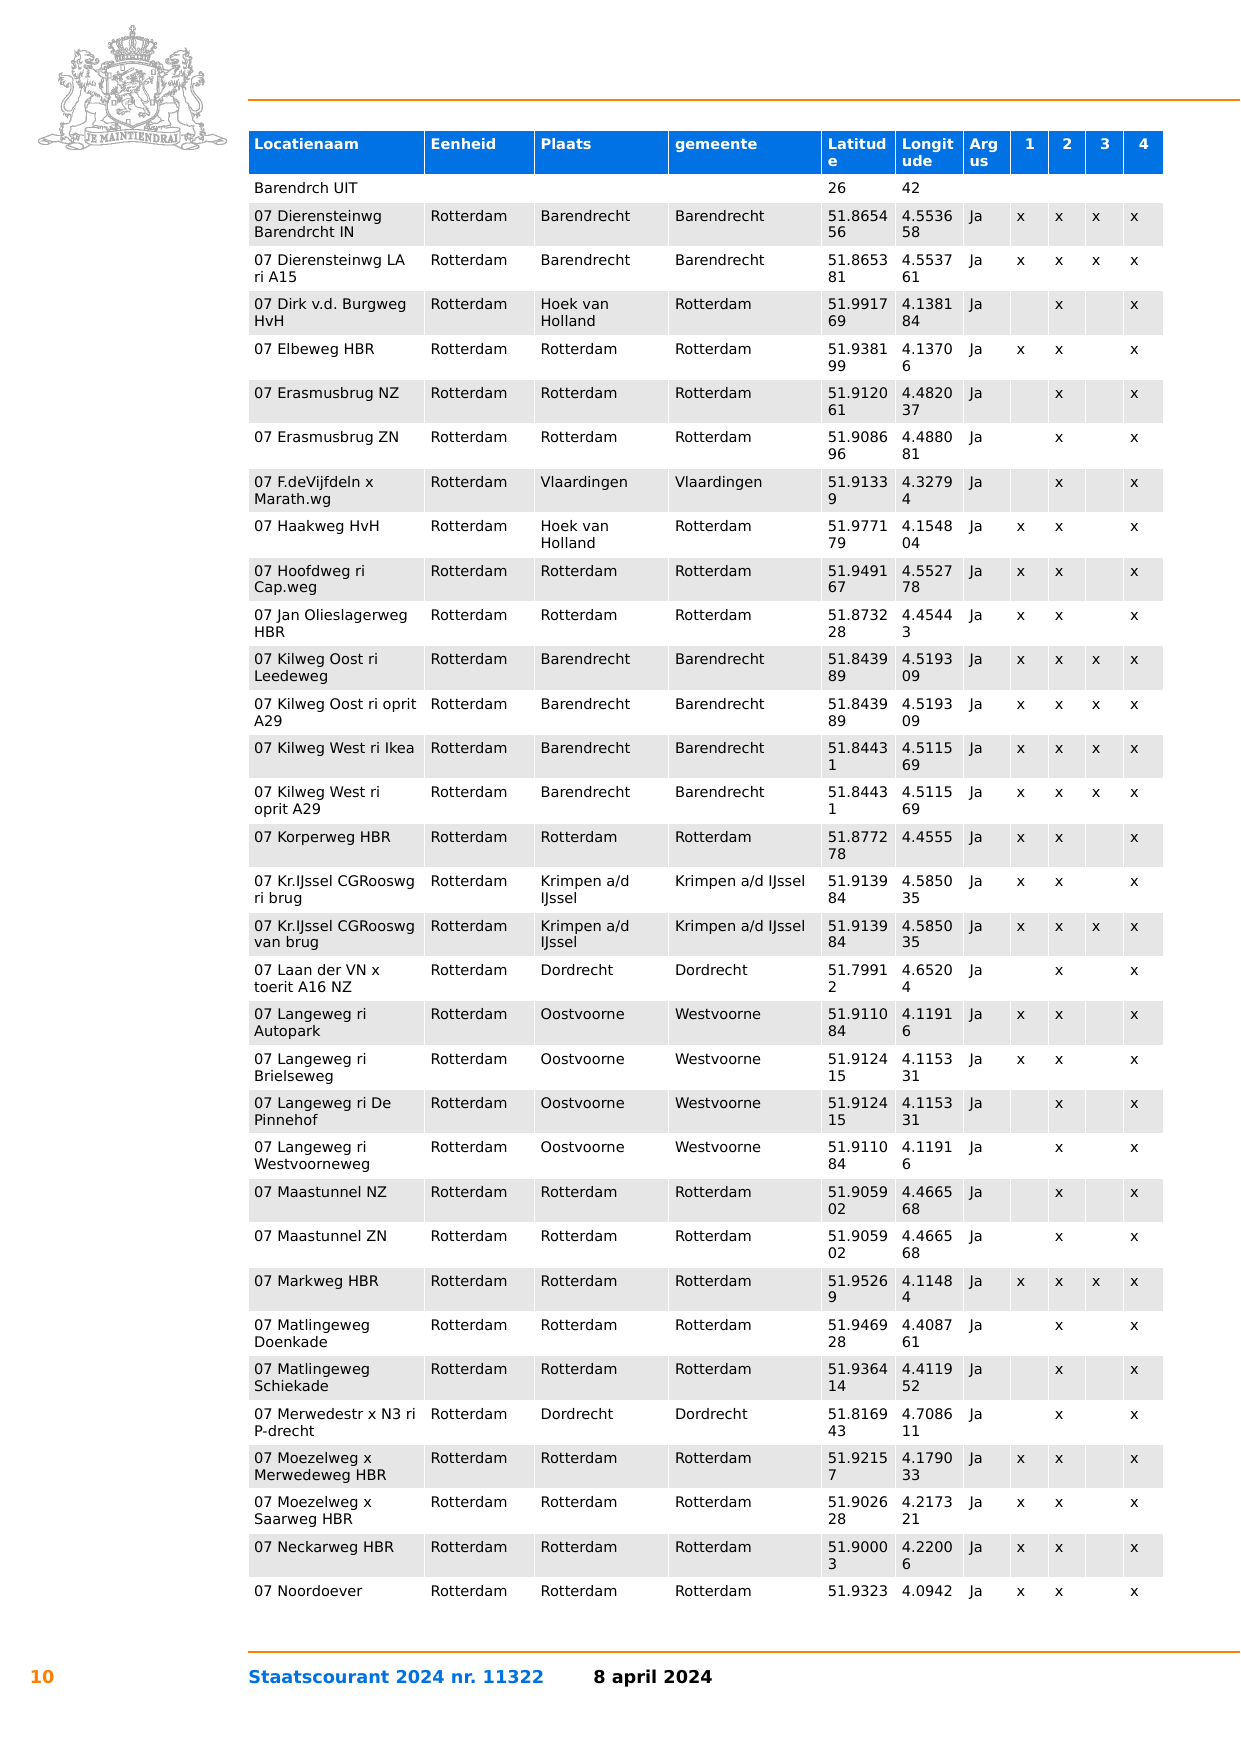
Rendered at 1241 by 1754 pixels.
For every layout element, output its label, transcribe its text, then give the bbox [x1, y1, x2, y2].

table_cell 4.519309 [896, 646, 963, 690]
table_cell 51.95269 [822, 1268, 895, 1311]
table_cell Rotterdam [669, 1312, 821, 1355]
table_cell [1086, 291, 1123, 335]
table_cell x [1124, 1534, 1163, 1577]
table_cell x [1124, 1001, 1163, 1045]
table_cell Rotterdam [425, 824, 534, 867]
table_cell x [1124, 957, 1163, 1000]
table_cell 51.873228 [822, 602, 895, 645]
table_cell 07 Kr.IJssel CGRooswg ri brug [249, 868, 424, 912]
table_cell 4.466568 [896, 1179, 963, 1222]
table_cell [1011, 1135, 1048, 1178]
table_cell Rotterdam [425, 957, 534, 1000]
table_cell 07 Noordoever [249, 1578, 424, 1605]
table_cell x [1011, 336, 1048, 379]
table_cell Rotterdam [669, 291, 821, 335]
table_cell 42 [896, 175, 963, 202]
table_cell Rotterdam [535, 1312, 668, 1355]
table_cell Oostvoorne [535, 1001, 668, 1045]
table_cell [1011, 1356, 1048, 1400]
table_cell 51.816943 [822, 1401, 895, 1444]
table_cell Rotterdam [425, 1490, 534, 1533]
table_cell [1011, 380, 1048, 423]
table_cell [1086, 558, 1123, 601]
table_cell 51.946928 [822, 1312, 895, 1355]
table_cell [1086, 1534, 1123, 1577]
table_cell Barendrecht [669, 735, 821, 778]
table_cell x [1124, 1179, 1163, 1222]
table_cell 07 Laan der VN x toerit A16 NZ [249, 957, 424, 1000]
table_cell Rotterdam [425, 203, 534, 246]
table_cell 51.936414 [822, 1356, 895, 1400]
table_cell [1086, 175, 1123, 202]
table_cell 51.949167 [822, 558, 895, 601]
table_cell Rotterdam [425, 1090, 534, 1133]
table_cell x [1124, 1401, 1163, 1444]
table_cell x [1124, 1356, 1163, 1400]
table_cell Dordrecht [669, 957, 821, 1000]
table_cell Rotterdam [425, 646, 534, 690]
table_cell Ja [964, 1179, 1010, 1222]
table_cell Ja [964, 1001, 1010, 1045]
table_cell [1011, 469, 1048, 512]
table_cell [535, 175, 668, 202]
table_cell x [1124, 1268, 1163, 1311]
table_cell x [1011, 1578, 1048, 1605]
table_cell x [1086, 735, 1123, 778]
table_cell Dordrecht [535, 957, 668, 1000]
table_cell 51.908696 [822, 425, 895, 468]
table_cell 4.585035 [896, 913, 963, 956]
table_cell 51.843989 [822, 646, 895, 690]
table_cell x [1124, 247, 1163, 290]
table_cell x [1011, 824, 1048, 867]
table_cell 4.65204 [896, 957, 963, 1000]
table_cell x [1086, 203, 1123, 246]
table_cell x [1086, 780, 1123, 823]
table_cell [1086, 425, 1123, 468]
table_cell [1011, 1179, 1048, 1222]
table_cell 26 [822, 175, 895, 202]
table_cell x [1049, 1356, 1085, 1400]
table_cell Ja [964, 691, 1010, 734]
table_cell Ja [964, 1090, 1010, 1133]
table_cell Krimpen a/d IJssel [535, 913, 668, 956]
table_cell Rotterdam [425, 868, 534, 912]
table_cell Barendrch UIT [249, 175, 424, 202]
table_cell Barendrecht [669, 780, 821, 823]
table_cell x [1124, 1578, 1163, 1605]
table_cell 07 Kilweg West ri Ikea [249, 735, 424, 778]
table_cell Rotterdam [425, 380, 534, 423]
table_cell 07 Matlingeweg Doenkade [249, 1312, 424, 1355]
table_cell x [1049, 824, 1085, 867]
table_cell Westvoorne [669, 1001, 821, 1045]
table_cell 51.90003 [822, 1534, 895, 1577]
table_cell 51.905902 [822, 1223, 895, 1267]
table_cell Oostvoorne [535, 1090, 668, 1133]
table_cell Rotterdam [669, 1268, 821, 1311]
table_cell x [1086, 913, 1123, 956]
table_cell 4.11916 [896, 1135, 963, 1178]
table_cell x [1011, 1534, 1048, 1577]
table_cell 4.488081 [896, 425, 963, 468]
table_cell Ja [964, 1046, 1010, 1089]
table_cell x [1011, 247, 1048, 290]
picture [38, 25, 227, 150]
table_cell 4.45443 [896, 602, 963, 645]
table_cell x [1049, 735, 1085, 778]
table_header Locatienaam [249, 131, 424, 174]
table_cell x [1049, 646, 1085, 690]
table_cell x [1049, 203, 1085, 246]
table_cell Ja [964, 1223, 1010, 1267]
table_cell 4.553658 [896, 203, 963, 246]
table_cell 07 Moezelweg x Merwedeweg HBR [249, 1445, 424, 1488]
table_cell Rotterdam [669, 1578, 821, 1605]
table_cell 07 Maastunnel ZN [249, 1223, 424, 1267]
table_cell 07 Erasmusbrug ZN [249, 425, 424, 468]
table_cell Rotterdam [425, 336, 534, 379]
table_cell 07 Dierensteinwg LA ri A15 [249, 247, 424, 290]
table_cell 4.154804 [896, 513, 963, 557]
table_cell Dordrecht [535, 1401, 668, 1444]
table_cell x [1124, 913, 1163, 956]
table_cell Rotterdam [425, 602, 534, 645]
table_cell Barendrecht [535, 203, 668, 246]
table_cell 4.11484 [896, 1268, 963, 1311]
table_cell 51.911084 [822, 1001, 895, 1045]
table_cell Rotterdam [425, 247, 534, 290]
table_cell [425, 175, 534, 202]
table_cell [1086, 336, 1123, 379]
table_cell x [1124, 513, 1163, 557]
table_header 4 [1124, 131, 1163, 174]
table_cell Barendrecht [669, 203, 821, 246]
table_cell Oostvoorne [535, 1046, 668, 1089]
table_cell 4.466568 [896, 1223, 963, 1267]
table_cell Ja [964, 336, 1010, 379]
table_cell Rotterdam [425, 1445, 534, 1488]
table_cell 07 Langeweg ri Autopark [249, 1001, 424, 1045]
table_cell Rotterdam [535, 824, 668, 867]
table_cell [1011, 425, 1048, 468]
table_cell x [1049, 780, 1085, 823]
table_cell x [1049, 1534, 1085, 1577]
table_cell Ja [964, 469, 1010, 512]
table_cell Ja [964, 780, 1010, 823]
table_cell x [1011, 1268, 1048, 1311]
table_cell x [1124, 824, 1163, 867]
table_cell 4.482037 [896, 380, 963, 423]
table_cell 51.79912 [822, 957, 895, 1000]
table_cell Ja [964, 1135, 1010, 1178]
table_cell Ja [964, 957, 1010, 1000]
table_cell Krimpen a/d IJssel [669, 868, 821, 912]
table_cell 07 Dierensteinwg Barendrcht IN [249, 203, 424, 246]
table_cell x [1049, 913, 1085, 956]
table_cell x [1011, 1445, 1048, 1488]
table_cell 07 Korperweg HBR [249, 824, 424, 867]
table_cell x [1011, 513, 1048, 557]
table_cell Rotterdam [425, 1268, 534, 1311]
table_cell 4.519309 [896, 691, 963, 734]
table_cell [1049, 175, 1085, 202]
table_cell 4.585035 [896, 868, 963, 912]
table_cell Rotterdam [535, 336, 668, 379]
table_header Longitude [896, 131, 963, 174]
table_cell 51.84431 [822, 735, 895, 778]
table_cell Ja [964, 380, 1010, 423]
table_cell x [1011, 780, 1048, 823]
table_cell 4.115331 [896, 1046, 963, 1089]
table_cell Rotterdam [669, 380, 821, 423]
table_cell 51.865381 [822, 247, 895, 290]
table_cell Westvoorne [669, 1090, 821, 1133]
table_cell Rotterdam [425, 513, 534, 557]
table_cell Rotterdam [669, 824, 821, 867]
table_cell x [1049, 1445, 1085, 1488]
table_cell [1086, 1179, 1123, 1222]
table_cell 4.32794 [896, 469, 963, 512]
table_cell Rotterdam [669, 513, 821, 557]
table_cell x [1124, 1046, 1163, 1089]
table_cell Oostvoorne [535, 1135, 668, 1178]
table_cell [1011, 1090, 1048, 1133]
table_cell Rotterdam [425, 1046, 534, 1089]
table_cell x [1124, 203, 1163, 246]
table_cell 07 Langeweg ri Brielseweg [249, 1046, 424, 1089]
table_cell 07 Kilweg West ri oprit A29 [249, 780, 424, 823]
table_cell Barendrecht [669, 646, 821, 690]
table_cell 51.912415 [822, 1090, 895, 1133]
table_cell Rotterdam [669, 1179, 821, 1222]
table_cell Barendrecht [535, 646, 668, 690]
table_cell [1086, 1135, 1123, 1178]
table_cell 4.552778 [896, 558, 963, 601]
table_cell Rotterdam [425, 291, 534, 335]
table_cell 51.913984 [822, 913, 895, 956]
table_cell [1086, 1401, 1123, 1444]
table_cell 07 Merwedestr x N3 ri P-drecht [249, 1401, 424, 1444]
table_cell x [1124, 558, 1163, 601]
table_cell 4.411952 [896, 1356, 963, 1400]
table_cell x [1124, 780, 1163, 823]
table_cell Barendrecht [535, 780, 668, 823]
table_cell 51.92157 [822, 1445, 895, 1488]
table_cell [964, 175, 1010, 202]
table_header Eenheid [425, 131, 534, 174]
table_cell x [1011, 691, 1048, 734]
table_cell 4.179033 [896, 1445, 963, 1488]
table_cell [1011, 1401, 1048, 1444]
table_cell x [1049, 1401, 1085, 1444]
table_cell [1086, 469, 1123, 512]
table_cell x [1086, 247, 1123, 290]
table_cell x [1124, 646, 1163, 690]
table_cell [1086, 1223, 1123, 1267]
table_cell Rotterdam [669, 1356, 821, 1400]
table_cell Ja [964, 1490, 1010, 1533]
table_cell Ja [964, 735, 1010, 778]
table_cell [1011, 1312, 1048, 1355]
table_cell [1086, 1046, 1123, 1089]
table_cell x [1049, 469, 1085, 512]
table_cell 51.84431 [822, 780, 895, 823]
table_cell 4.0942 [896, 1578, 963, 1605]
table_cell Rotterdam [425, 469, 534, 512]
table_cell 07 Haakweg HvH [249, 513, 424, 557]
table_cell [1086, 824, 1123, 867]
table_cell Rotterdam [535, 1445, 668, 1488]
table_cell x [1049, 868, 1085, 912]
table_cell Barendrecht [535, 247, 668, 290]
table_cell x [1124, 469, 1163, 512]
table_cell 51.991769 [822, 291, 895, 335]
table_cell Rotterdam [425, 1578, 534, 1605]
table_cell Rotterdam [425, 558, 534, 601]
table_cell Ja [964, 868, 1010, 912]
table_cell x [1011, 913, 1048, 956]
table_cell x [1049, 425, 1085, 468]
table_cell x [1049, 1578, 1085, 1605]
table_cell 4.115331 [896, 1090, 963, 1133]
table_cell 4.553761 [896, 247, 963, 290]
table_cell [1086, 1356, 1123, 1400]
table_cell x [1049, 1312, 1085, 1355]
table_cell 51.938199 [822, 336, 895, 379]
table_cell Rotterdam [669, 1445, 821, 1488]
table_cell Dordrecht [669, 1401, 821, 1444]
table_cell 4.11916 [896, 1001, 963, 1045]
table_cell x [1011, 1001, 1048, 1045]
table_cell x [1049, 513, 1085, 557]
table_cell x [1049, 1135, 1085, 1178]
table_cell 51.913984 [822, 868, 895, 912]
table_cell 07 Moezelweg x Saarweg HBR [249, 1490, 424, 1533]
table_header Argus [964, 131, 1010, 174]
table_cell x [1049, 602, 1085, 645]
table_header 1 [1011, 131, 1048, 174]
table_cell 4.13706 [896, 336, 963, 379]
table_cell x [1049, 1268, 1085, 1311]
table_cell x [1124, 1312, 1163, 1355]
table_cell [1011, 175, 1048, 202]
table_cell Rotterdam [425, 735, 534, 778]
table_cell x [1049, 1179, 1085, 1222]
table_cell Rotterdam [425, 780, 534, 823]
table_cell Vlaardingen [535, 469, 668, 512]
table_cell 07 Dirk v.d. Burgweg HvH [249, 291, 424, 335]
table_cell Ja [964, 1445, 1010, 1488]
table_cell Rotterdam [669, 1490, 821, 1533]
table_cell x [1011, 1490, 1048, 1533]
table_cell 07 Neckarweg HBR [249, 1534, 424, 1577]
table_cell Ja [964, 513, 1010, 557]
table_cell 51.877278 [822, 824, 895, 867]
table_cell 4.22006 [896, 1534, 963, 1577]
table_cell [1086, 957, 1123, 1000]
table_cell [1086, 868, 1123, 912]
table_cell 51.843989 [822, 691, 895, 734]
table_cell 07 Elbeweg HBR [249, 336, 424, 379]
table_cell Westvoorne [669, 1046, 821, 1089]
table_cell [1086, 1312, 1123, 1355]
table_cell [1011, 957, 1048, 1000]
table_cell Westvoorne [669, 1135, 821, 1178]
table_cell [1086, 513, 1123, 557]
table_cell 51.91339 [822, 469, 895, 512]
table_cell Ja [964, 558, 1010, 601]
table_cell Rotterdam [535, 1490, 668, 1533]
table_cell 4.408761 [896, 1312, 963, 1355]
table_cell x [1011, 1046, 1048, 1089]
table_cell x [1124, 602, 1163, 645]
table_cell 07 Erasmusbrug NZ [249, 380, 424, 423]
table_cell x [1124, 425, 1163, 468]
table_cell [1086, 1090, 1123, 1133]
table_cell Rotterdam [425, 1356, 534, 1400]
table_cell x [1049, 1090, 1085, 1133]
table_header 3 [1086, 131, 1123, 174]
table_cell 07 Langeweg ri Westvoorneweg [249, 1135, 424, 1178]
table_cell Ja [964, 824, 1010, 867]
table_cell Vlaardingen [669, 469, 821, 512]
table_cell x [1124, 380, 1163, 423]
table_header Latitude [822, 131, 895, 174]
table_cell x [1049, 957, 1085, 1000]
table_cell 07 Maastunnel NZ [249, 1179, 424, 1222]
table_cell Rotterdam [669, 558, 821, 601]
table_cell Barendrecht [669, 247, 821, 290]
table_cell 07 Hoofdweg ri Cap.weg [249, 558, 424, 601]
table_cell 51.911084 [822, 1135, 895, 1178]
table_cell x [1086, 1268, 1123, 1311]
table_cell [1086, 1578, 1123, 1605]
table_cell 51.912061 [822, 380, 895, 423]
table_cell Rotterdam [425, 1534, 534, 1577]
table_cell 4.4555 [896, 824, 963, 867]
table_cell Ja [964, 1578, 1010, 1605]
table_cell Ja [964, 247, 1010, 290]
table_cell 07 Kilweg Oost ri Leedeweg [249, 646, 424, 690]
table_cell x [1049, 380, 1085, 423]
table_cell Rotterdam [535, 1268, 668, 1311]
table_cell Rotterdam [669, 1223, 821, 1267]
table_cell Barendrecht [535, 691, 668, 734]
table_cell Ja [964, 291, 1010, 335]
table_cell Ja [964, 913, 1010, 956]
table_cell Ja [964, 646, 1010, 690]
table_cell 07 Langeweg ri De Pinnehof [249, 1090, 424, 1133]
table_cell x [1011, 602, 1048, 645]
table_cell Rotterdam [535, 602, 668, 645]
table_cell x [1011, 868, 1048, 912]
table_cell Rotterdam [535, 558, 668, 601]
table_cell Rotterdam [425, 1135, 534, 1178]
table_cell x [1049, 558, 1085, 601]
table_cell Ja [964, 1534, 1010, 1577]
table_cell 4.217321 [896, 1490, 963, 1533]
table_cell x [1011, 646, 1048, 690]
table_cell [1011, 1223, 1048, 1267]
table_cell x [1124, 336, 1163, 379]
table_cell 4.138184 [896, 291, 963, 335]
table_cell x [1011, 735, 1048, 778]
table_cell 51.912415 [822, 1046, 895, 1089]
table_cell Ja [964, 1268, 1010, 1311]
table_cell Barendrecht [669, 691, 821, 734]
table_cell Rotterdam [535, 425, 668, 468]
table_cell 4.511569 [896, 780, 963, 823]
table_cell [1124, 175, 1163, 202]
table_cell x [1124, 1223, 1163, 1267]
table_cell Rotterdam [425, 1223, 534, 1267]
table_cell x [1011, 558, 1048, 601]
table_cell [1086, 1490, 1123, 1533]
table_cell Ja [964, 1356, 1010, 1400]
table_cell 07 Kr.IJssel CGRooswg van brug [249, 913, 424, 956]
table_cell Krimpen a/d IJssel [535, 868, 668, 912]
table_cell x [1124, 735, 1163, 778]
table_header 2 [1049, 131, 1085, 174]
table_cell Rotterdam [669, 602, 821, 645]
table_cell Rotterdam [425, 1401, 534, 1444]
table_cell Rotterdam [535, 380, 668, 423]
table_cell Rotterdam [535, 1534, 668, 1577]
table_cell 07 F.deVijfdeln x Marath.wg [249, 469, 424, 512]
table_cell Rotterdam [425, 1179, 534, 1222]
table_cell Rotterdam [669, 336, 821, 379]
table_cell x [1049, 291, 1085, 335]
table_cell Rotterdam [535, 1179, 668, 1222]
table_cell 51.865456 [822, 203, 895, 246]
table_cell x [1124, 691, 1163, 734]
table_cell Hoek van Holland [535, 291, 668, 335]
table_cell 4.708611 [896, 1401, 963, 1444]
table_cell x [1124, 868, 1163, 912]
table_cell x [1049, 1223, 1085, 1267]
table_cell Rotterdam [425, 1001, 534, 1045]
table_cell Rotterdam [669, 425, 821, 468]
table_cell x [1049, 1046, 1085, 1089]
table_cell Rotterdam [535, 1578, 668, 1605]
table_cell 51.905902 [822, 1179, 895, 1222]
table_cell x [1049, 1001, 1085, 1045]
table_cell Rotterdam [425, 691, 534, 734]
table_cell 51.902628 [822, 1490, 895, 1533]
table_cell Ja [964, 1401, 1010, 1444]
table_cell 07 Kilweg Oost ri oprit A29 [249, 691, 424, 734]
table_cell 51.977179 [822, 513, 895, 557]
table_cell 4.511569 [896, 735, 963, 778]
table_cell x [1124, 1135, 1163, 1178]
table_cell x [1124, 291, 1163, 335]
table_cell x [1049, 691, 1085, 734]
table_cell Rotterdam [535, 1223, 668, 1267]
table_cell Ja [964, 425, 1010, 468]
table_cell [1086, 1001, 1123, 1045]
table_cell x [1124, 1490, 1163, 1533]
table_cell Ja [964, 602, 1010, 645]
table_cell Ja [964, 203, 1010, 246]
table_cell 51.9323 [822, 1578, 895, 1605]
table_cell Rotterdam [535, 1356, 668, 1400]
table_cell x [1049, 1490, 1085, 1533]
table_cell [1086, 602, 1123, 645]
table_cell Rotterdam [425, 913, 534, 956]
table_cell x [1124, 1090, 1163, 1133]
table_cell Ja [964, 1312, 1010, 1355]
table_cell x [1086, 691, 1123, 734]
table_cell 07 Jan Olieslagerweg HBR [249, 602, 424, 645]
table_cell 07 Matlingeweg Schiekade [249, 1356, 424, 1400]
table_cell Rotterdam [669, 1534, 821, 1577]
table_cell [1011, 291, 1048, 335]
table_header Plaats [535, 131, 668, 174]
table_cell Hoek van Holland [535, 513, 668, 557]
table_cell x [1049, 247, 1085, 290]
table_header gemeente [669, 131, 821, 174]
table_cell [669, 175, 821, 202]
table_cell [1086, 380, 1123, 423]
table_cell x [1124, 1445, 1163, 1488]
table_cell x [1086, 646, 1123, 690]
table_cell Barendrecht [535, 735, 668, 778]
table_cell Krimpen a/d IJssel [669, 913, 821, 956]
table_cell 07 Markweg HBR [249, 1268, 424, 1311]
table_cell [1086, 1445, 1123, 1488]
table_cell Rotterdam [425, 1312, 534, 1355]
table_cell x [1011, 203, 1048, 246]
table_cell Rotterdam [425, 425, 534, 468]
table_cell x [1049, 336, 1085, 379]
